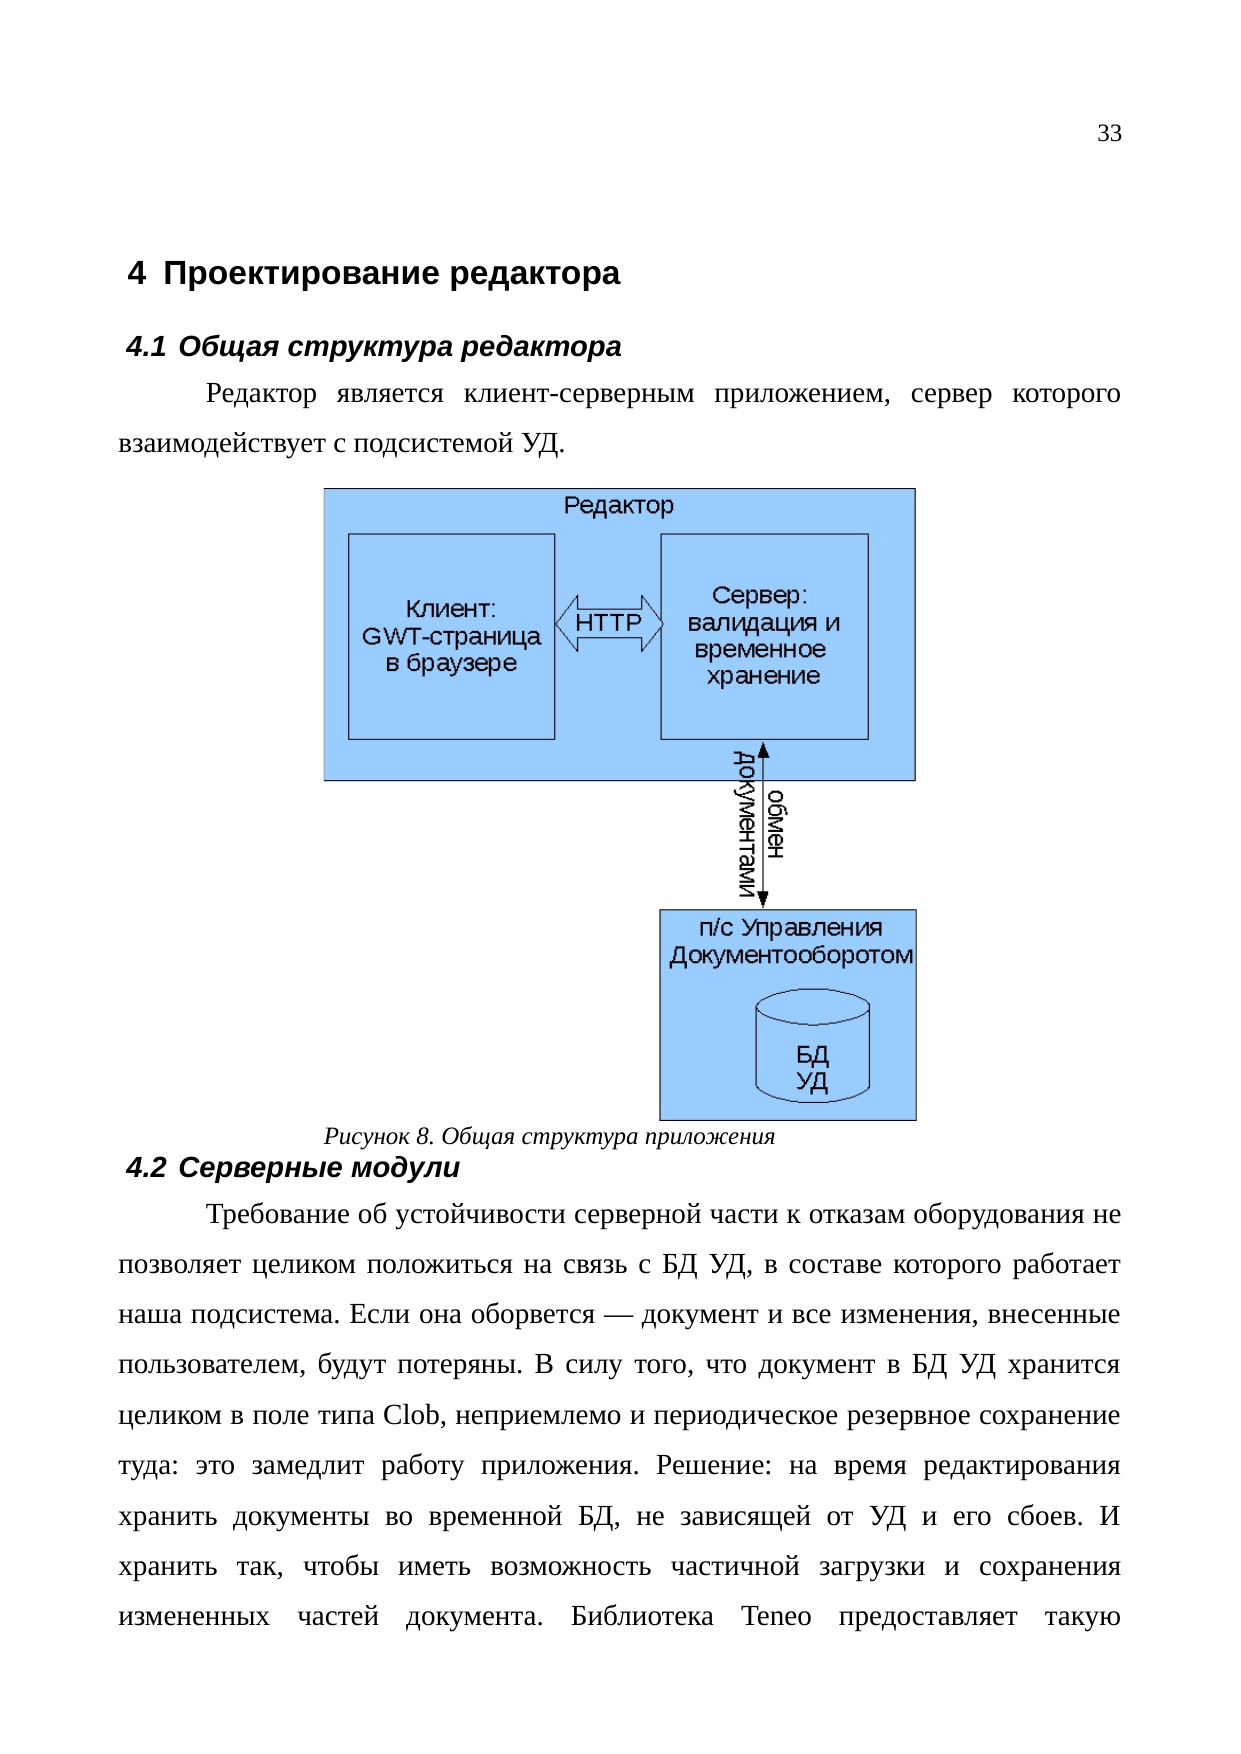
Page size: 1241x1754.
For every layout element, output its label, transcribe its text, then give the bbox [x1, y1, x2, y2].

subtitle Серверные модули [118, 1121, 1122, 1183]
text Редактор является клиент-серверным приложением, сервер которого взаимодействует с подсистемой УД. [118, 375, 1122, 459]
subtitle Общая структура редактора [118, 329, 1122, 363]
text Требование об устойчивости серверной части к отказам оборудования не позволяет целиком положиться на связь с БД УД, в составе которого работает наша подсистема. Если она оборвется — документ и все изменения, внесенные пользователем, будут потеряны. В силу того, что документ в БД УД хранится целиком в поле типа Clob, неприемлемо и периодическое резервное сохранение туда: это замедлит работу приложения. Решение: на время редактирования хранить документы во временной БД, не зависящей от УД и его сбоев. И хранить так, чтобы иметь возможность частичной загрузки и сохранения измененных частей документа. Библиотека Teneo предоставляет такую [118, 1196, 1122, 1632]
picture [323, 488, 917, 1121]
text Рисунок 8. Общая структура приложения [323, 1121, 917, 1150]
subtitle [323, 476, 917, 488]
subtitle Проектирование редактора [118, 253, 1122, 292]
